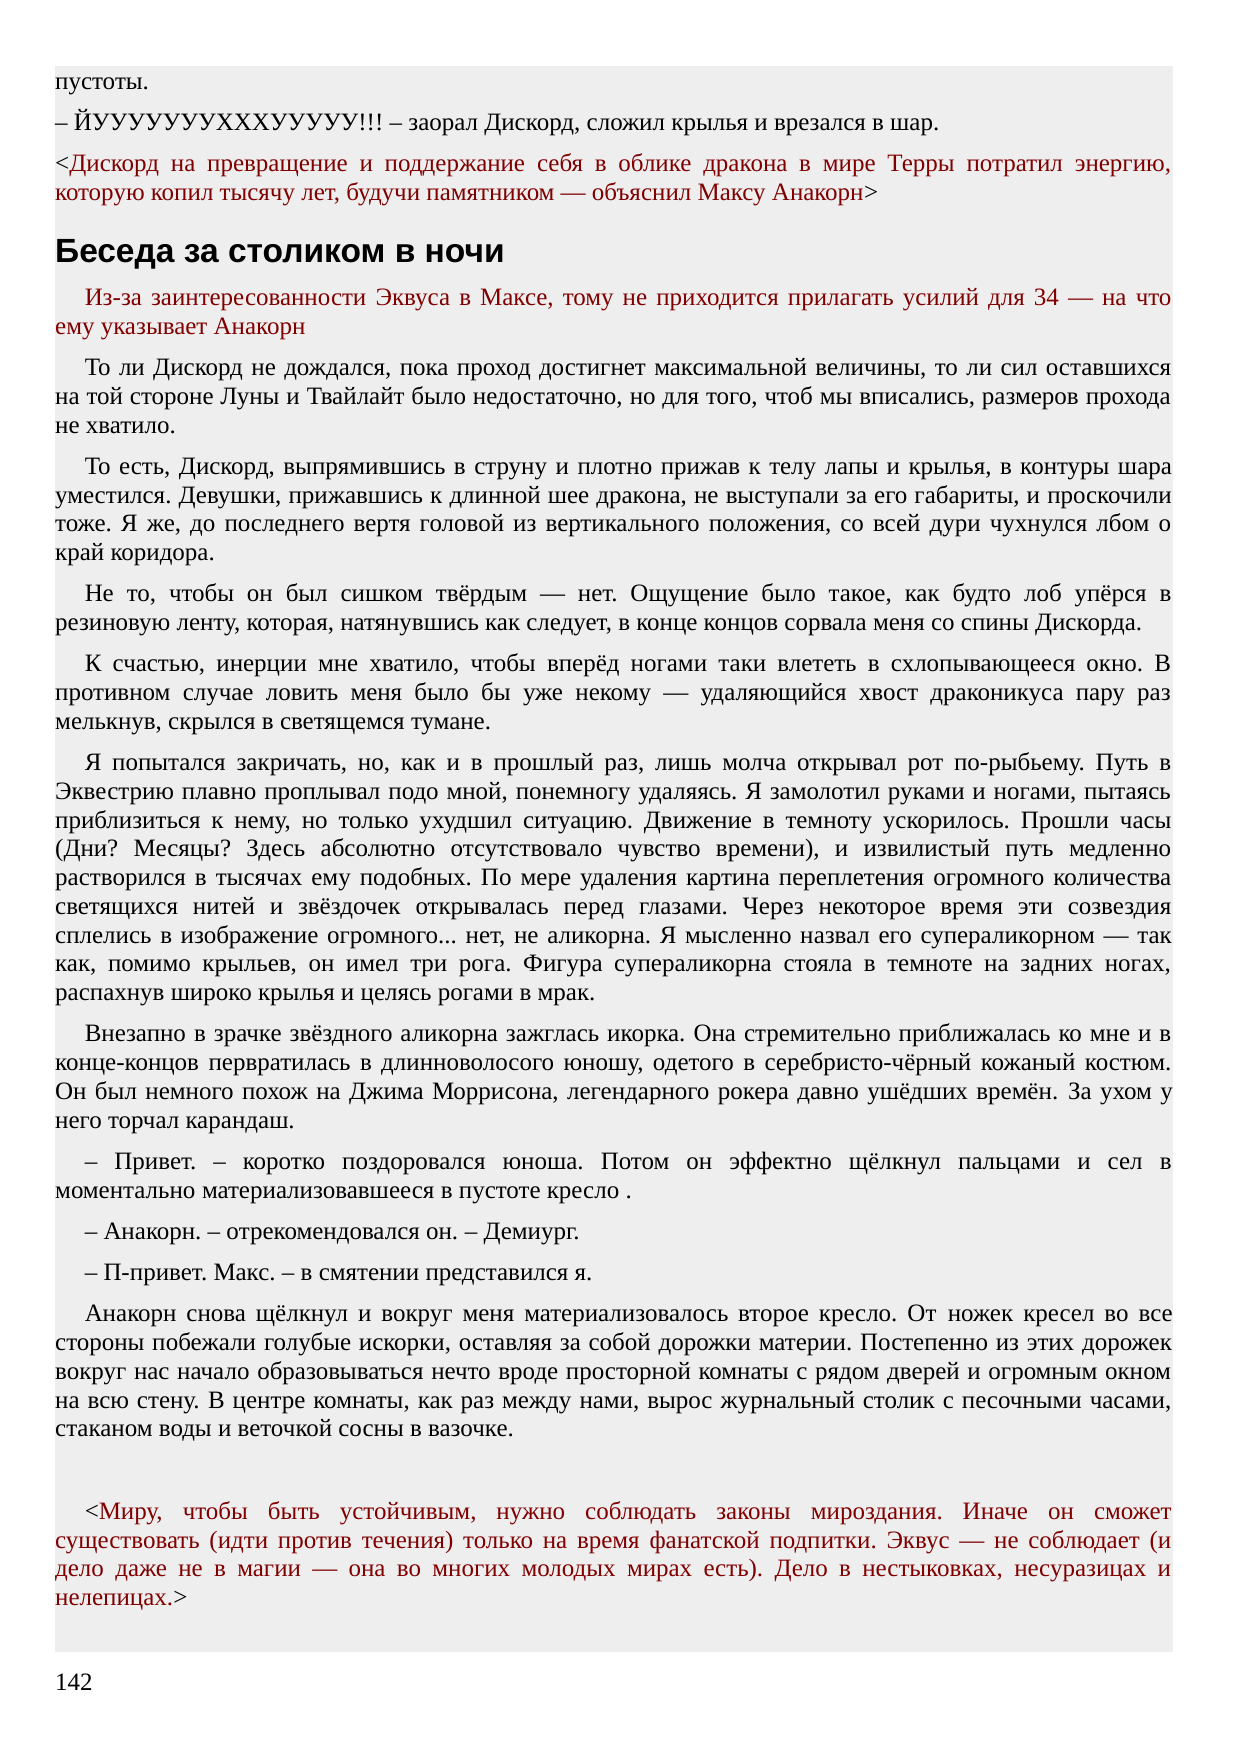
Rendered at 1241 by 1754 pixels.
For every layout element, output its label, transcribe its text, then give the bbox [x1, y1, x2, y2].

text Внезапно в зрачке звёздного аликорна зажглась икорка. Она стремительно приближалась ко мне и в конце-концов первратилась в длинноволосого юношу, одетого в серебристо-чёрный кожаный костюм. Он был немного похож на Джима Моррисона, легендарного рокера давно ушёдших времён. За ухом у него торчал карандаш. [55, 1018, 1173, 1133]
text К счастью, инерции мне хватило, чтобы вперёд ногами таки влететь в схлопывающееся окно. В противном случае ловить меня было бы уже некому — удаляющийся хвост драконикуса пару раз мелькнув, скрылся в светящемся тумане. [55, 648, 1173, 735]
text Анакорн снова щёлкнул и вокруг меня материализовалось второе кресло. От ножек кресел во все стороны побежали голубые искорки, оставляя за собой дорожки материи. Постепенно из этих дорожек вокруг нас начало образовываться нечто вроде просторной комнаты с рядом дверей и огромным окном на всю стену. В центре комнаты, как раз между нами, вырос журнальный столик с песочными часами, стаканом воды и веточкой сосны в вазочке. [55, 1298, 1173, 1442]
text – Анакорн. – отрекомендовался он. – Демиург. [55, 1216, 1173, 1245]
text пустоты. [55, 66, 1173, 95]
text Не то, чтобы он был сишком твёрдым — нет. Ощущение было такое, как будто лоб упёрся в резиновую ленту, которая, натянувшись как следует, в конце концов сорвала меня со спины Дискорда. [55, 578, 1173, 636]
subtitle Беседа за столиком в ночи [55, 231, 1173, 270]
text – П-привет. Макс. – в смятении представился я. [55, 1257, 1173, 1286]
text – Привет. – коротко поздоровался юноша. Потом он эффектно щёлкнул пальцами и сел в моментально материализовавшееся в пустоте кресло . [55, 1146, 1173, 1203]
text То есть, Дискорд, выпрямившись в струну и плотно прижав к телу лапы и крылья, в контуры шара уместился. Девушки, прижавшись к длинной шее дракона, не выступали за его габариты, и проскочили тоже. Я же, до последнего вертя головой из вертикального положения, со всей дури чухнулся лбом о край коридора. [55, 451, 1173, 566]
text <Миру, чтобы быть устойчивым, нужно соблюдать законы мироздания. Иначе он сможет существовать (идти против течения) только на время фанатской подпитки. Эквус — не соблюдает (и дело даже не в магии — она во многих молодых мирах есть). Дело в нестыковках, несуразицах и нелепицах.> [55, 1496, 1173, 1611]
text – ЙУУУУУУУХХХУУУУУ!!! – заорал Дискорд, сложил крылья и врезался в шар. [55, 107, 1173, 136]
text То ли Дискорд не дождался, пока проход достигнет максимальной величины, то ли сил оставшихся на той стороне Луны и Твайлайт было недостаточно, но для того, чтоб мы вписались, размеров прохода не хватило. [55, 352, 1173, 438]
text Из-за заинтересованности Эквуса в Максе, тому не приходится прилагать усилий для 34 — на что ему указывает Анакорн [55, 282, 1173, 340]
text <Дискорд на превращение и поддержание себя в облике дракона в мире Терры потратил энергию, которую копил тысячу лет, будучи памятником — объяснил Максу Анакорн> [55, 148, 1173, 206]
text Я попытался закричать, но, как и в прошлый раз, лишь молча открывал рот по-рыбьему. Путь в Эквестрию плавно проплывал подо мной, понемногу удаляясь. Я замолотил руками и ногами, пытаясь приблизиться к нему, но только ухудшил ситуацию. Движение в темноту ускорилось. Прошли часы (Дни? Месяцы? Здесь абсолютно отсутствовало чувство времени), и извилистый путь медленно растворился в тысячах ему подобных. По мере удаления картина переплетения огромного количества светящихся нитей и звёздочек открывалась перед глазами. Через некоторое время эти созвездия сплелись в изображение огромного... нет, не аликорна. Я мысленно назвал его супераликорном — так как, помимо крыльев, он имел три рога. Фигура супераликорна стояла в темноте на задних ногах, распахнув широко крылья и целясь рогами в мрак. [55, 747, 1173, 1006]
